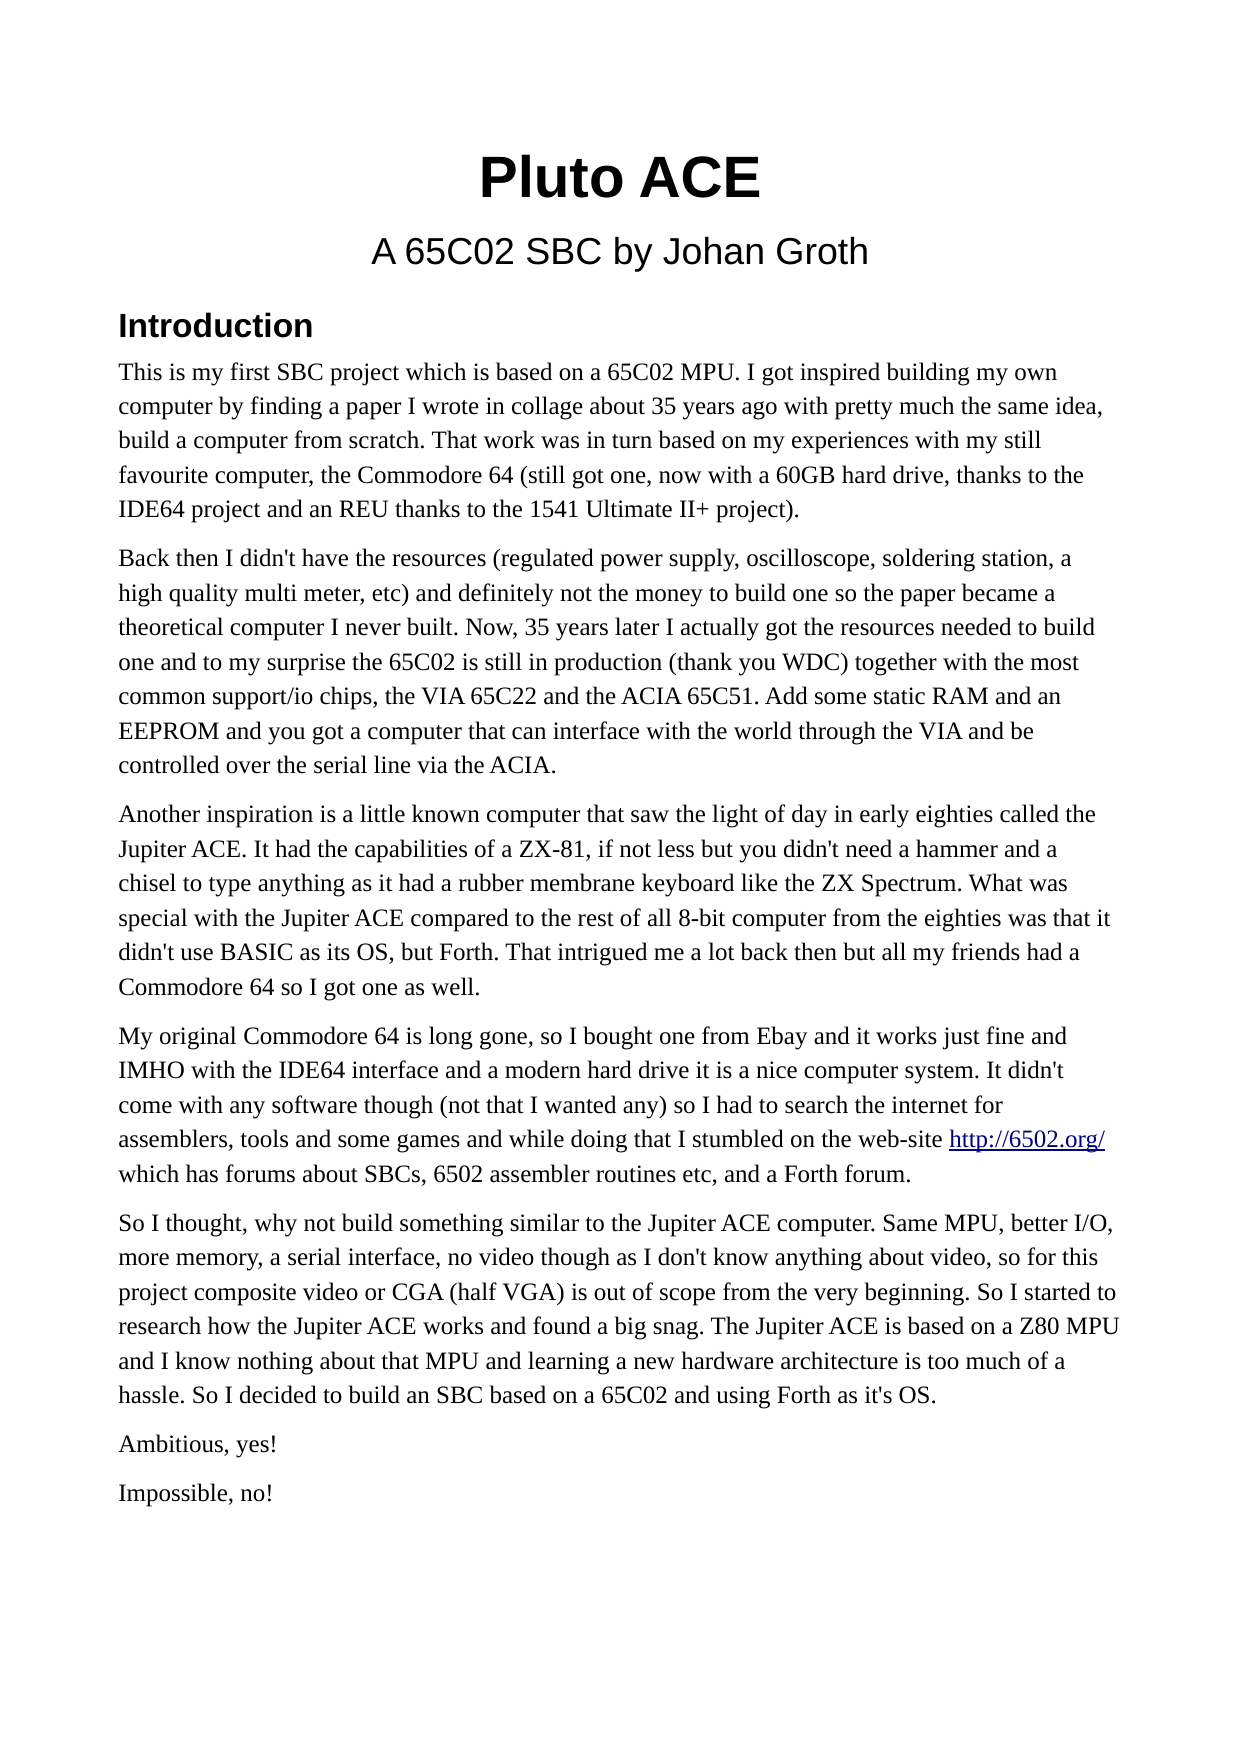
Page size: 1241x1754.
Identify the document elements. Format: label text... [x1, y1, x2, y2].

text This is my first SBC project which is based on a 65C02 MPU. I got inspired building my own computer by finding a paper I wrote in collage about 35 years ago with pretty much the same idea, build a computer from scratch. That work was in turn based on my experiences with my still favourite computer, the Commodore 64 (still got one, now with a 60GB hard drive, thanks to the IDE64 project and an REU thanks to the 1541 Ultimate II+ project). [118, 357, 1122, 523]
text My original Commodore 64 is long gone, so I bought one from Ebay and it works just fine and IMHO with the IDE64 interface and a modern hard drive it is a nice computer system. It didn't come with any software though (not that I wanted any) so I had to search the internet for assemblers, tools and some games and while doing that I stumbled on the web-site http://6502.org/ which has forums about SBCs, 6502 assembler routines etc, and a Forth forum. [118, 1021, 1122, 1188]
text Back then I didn't have the resources (regulated power supply, oscilloscope, soldering station, a high quality multi meter, etc) and definitely not the money to build one so the paper became a theoretical computer I never built. Now, 35 years later I actually got the resources needed to build one and to my surprise the 65C02 is still in production (thank you WDC) together with the most common support/io chips, the VIA 65C22 and the ACIA 65C51. Add some static RAM and an EEPROM and you got a computer that can interface with the world through the VIA and be controlled over the serial line via the ACIA. [118, 543, 1122, 779]
text Impossible, no! [118, 1478, 1122, 1507]
subtitle Introduction [118, 305, 1122, 344]
text Ambitious, yes! [118, 1429, 1122, 1458]
title Pluto ACE [118, 143, 1122, 210]
subtitle A 65C02 SBC by Johan Groth [118, 229, 1122, 272]
text Another inspiration is a little known computer that saw the light of day in early eighties called the Jupiter ACE. It had the capabilities of a ZX-81, if not less but you didn't need a hammer and a chisel to type anything as it had a rubber membrane keyboard like the ZX Spectrum. What was special with the Jupiter ACE compared to the rest of all 8-bit computer from the eighties was that it didn't use BASIC as its OS, but Forth. That intrigued me a lot back then but all my friends had a Commodore 64 so I got one as well. [118, 799, 1122, 1001]
text So I thought, why not build something similar to the Jupiter ACE computer. Same MPU, better I/O, more memory, a serial interface, no video though as I don't know anything about video, so for this project composite video or CGA (half VGA) is out of scope from the very beginning. So I started to research how the Jupiter ACE works and found a big snag. The Jupiter ACE is based on a Z80 MPU and I know nothing about that MPU and learning a new hardware architecture is too much of a hassle. So I decided to build an SBC based on a 65C02 and using Forth as it's OS. [118, 1208, 1122, 1409]
